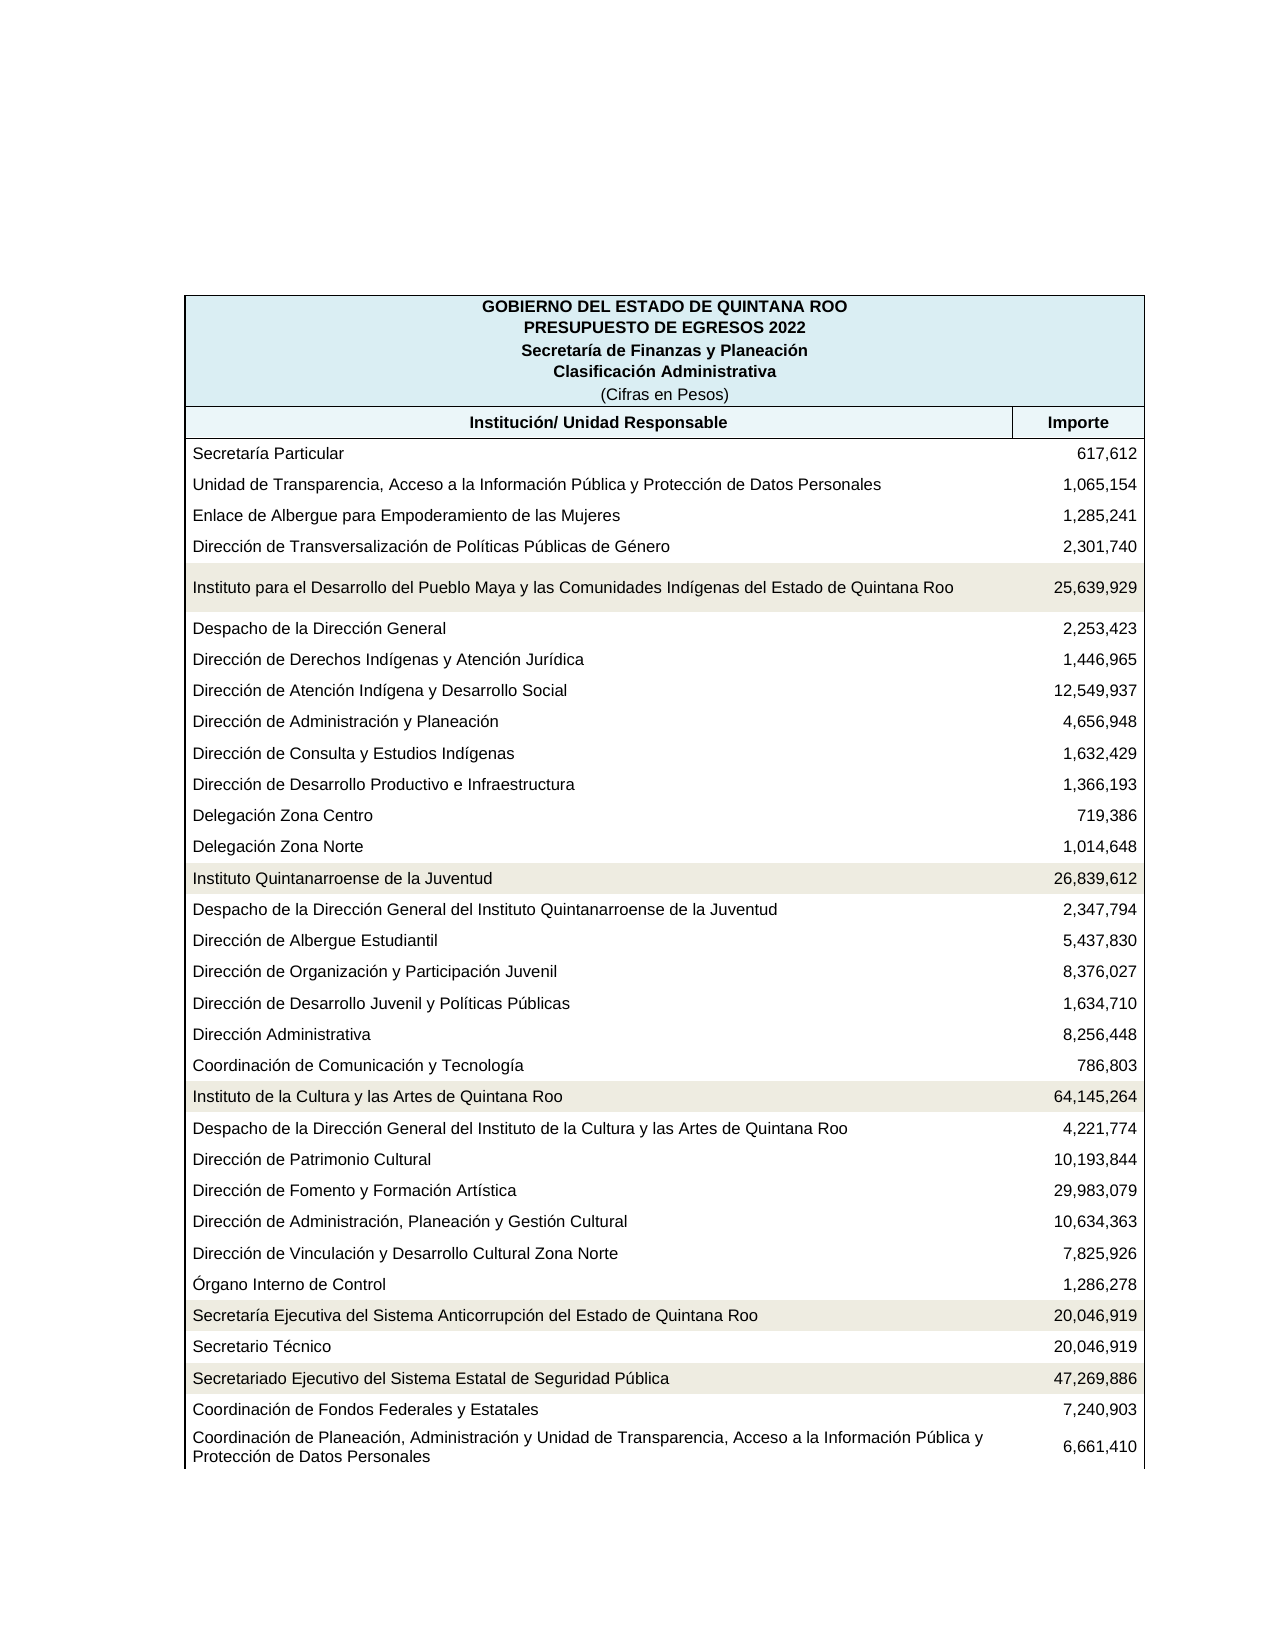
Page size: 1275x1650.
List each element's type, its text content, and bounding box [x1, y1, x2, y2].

table_cell 8,376,027 [1012, 956, 1144, 987]
table_cell 20,046,919 [1012, 1331, 1144, 1362]
table_cell 20,046,919 [1012, 1300, 1144, 1331]
table_cell 1,065,154 [1012, 469, 1144, 500]
table_cell 4,656,948 [1012, 706, 1144, 737]
table_cell Dirección de Organización y Participación Juvenil [186, 956, 1012, 987]
table_cell Dirección de Derechos Indígenas y Atención Jurídica [186, 644, 1012, 675]
table_cell Delegación Zona Norte [186, 831, 1012, 862]
table_cell Dirección de Administración y Planeación [186, 706, 1012, 737]
table_cell Importe [1013, 407, 1144, 437]
table_cell 6,661,410 [1012, 1425, 1144, 1469]
table_cell Despacho de la Dirección General del Instituto de la Cultura y las Artes de Quintana Roo [186, 1113, 1012, 1144]
table_cell 1,634,710 [1012, 988, 1144, 1019]
table_cell 2,253,423 [1012, 613, 1144, 644]
table_cell 1,286,278 [1012, 1269, 1144, 1300]
table_cell Coordinación de Comunicación y Tecnología [186, 1050, 1012, 1081]
table_cell Secretaría Ejecutiva del Sistema Anticorrupción del Estado de Quintana Roo [186, 1300, 1012, 1331]
table_cell Instituto de la Cultura y las Artes de Quintana Roo [186, 1081, 1012, 1112]
table_cell 47,269,886 [1012, 1363, 1144, 1394]
table_cell Coordinación de Planeación, Administración y Unidad de Transparencia, Acceso a la Información Pública y Protección de Datos Personales [186, 1425, 1012, 1469]
table_cell Institución/ Unidad Responsable [186, 407, 1012, 437]
table_cell Dirección de Consulta y Estudios Indígenas [186, 738, 1012, 769]
table_cell 2,301,740 [1012, 531, 1144, 562]
table_cell Secretario Técnico [186, 1331, 1012, 1362]
table_cell 1,285,241 [1012, 500, 1144, 531]
table_cell 1,446,965 [1012, 644, 1144, 675]
table_cell 719,386 [1012, 800, 1144, 831]
table_cell Despacho de la Dirección General [186, 613, 1012, 644]
table_cell 1,632,429 [1012, 738, 1144, 769]
table_cell 1,366,193 [1012, 769, 1144, 800]
table_cell Dirección de Administración, Planeación y Gestión Cultural [186, 1206, 1012, 1237]
table_cell Dirección de Albergue Estudiantil [186, 925, 1012, 956]
table_cell 1,014,648 [1012, 831, 1144, 862]
table_cell 617,612 [1012, 439, 1144, 469]
table_cell Instituto para el Desarrollo del Pueblo Maya y las Comunidades Indígenas del Estado de Quintana Roo [186, 563, 1012, 612]
table_cell 786,803 [1012, 1050, 1144, 1081]
table_cell Dirección de Transversalización de Políticas Públicas de Género [186, 531, 1012, 562]
table_cell Instituto Quintanarroense de la Juventud [186, 863, 1012, 894]
table_cell Dirección de Desarrollo Productivo e Infraestructura [186, 769, 1012, 800]
table_cell 12,549,937 [1012, 675, 1144, 706]
table_cell Secretaría Particular [186, 439, 1012, 469]
table_cell Órgano Interno de Control [186, 1269, 1012, 1300]
table_cell Dirección de Atención Indígena y Desarrollo Social [186, 675, 1012, 706]
table_cell 7,825,926 [1012, 1238, 1144, 1269]
table_cell 7,240,903 [1012, 1394, 1144, 1425]
table_cell Dirección de Fomento y Formación Artística [186, 1175, 1012, 1206]
table_cell 26,839,612 [1012, 863, 1144, 894]
table_cell Secretariado Ejecutivo del Sistema Estatal de Seguridad Pública [186, 1363, 1012, 1394]
table_cell 25,639,929 [1012, 563, 1144, 612]
table_header GOBIERNO DEL ESTADO DE QUINTANA ROO PRESUPUESTO DE EGRESOS 2022 Secretaría de Finanzas y Planeación Clasificación Administrativa (Cifras en Pesos) [186, 296, 1144, 406]
table_cell 10,193,844 [1012, 1144, 1144, 1175]
table_cell 10,634,363 [1012, 1206, 1144, 1237]
table_cell Enlace de Albergue para Empoderamiento de las Mujeres [186, 500, 1012, 531]
table_cell 5,437,830 [1012, 925, 1144, 956]
table_cell 4,221,774 [1012, 1113, 1144, 1144]
table_cell Unidad de Transparencia, Acceso a la Información Pública y Protección de Datos Personales [186, 469, 1012, 500]
table_cell 2,347,794 [1012, 894, 1144, 925]
table_cell Dirección Administrativa [186, 1019, 1012, 1050]
table_cell Dirección de Vinculación y Desarrollo Cultural Zona Norte [186, 1238, 1012, 1269]
table_cell Delegación Zona Centro [186, 800, 1012, 831]
table_cell Despacho de la Dirección General del Instituto Quintanarroense de la Juventud [186, 894, 1012, 925]
table_cell Dirección de Desarrollo Juvenil y Políticas Públicas [186, 988, 1012, 1019]
table_cell 8,256,448 [1012, 1019, 1144, 1050]
table_cell 29,983,079 [1012, 1175, 1144, 1206]
table_cell Coordinación de Fondos Federales y Estatales [186, 1394, 1012, 1425]
table_cell 64,145,264 [1012, 1081, 1144, 1112]
table_cell Dirección de Patrimonio Cultural [186, 1144, 1012, 1175]
